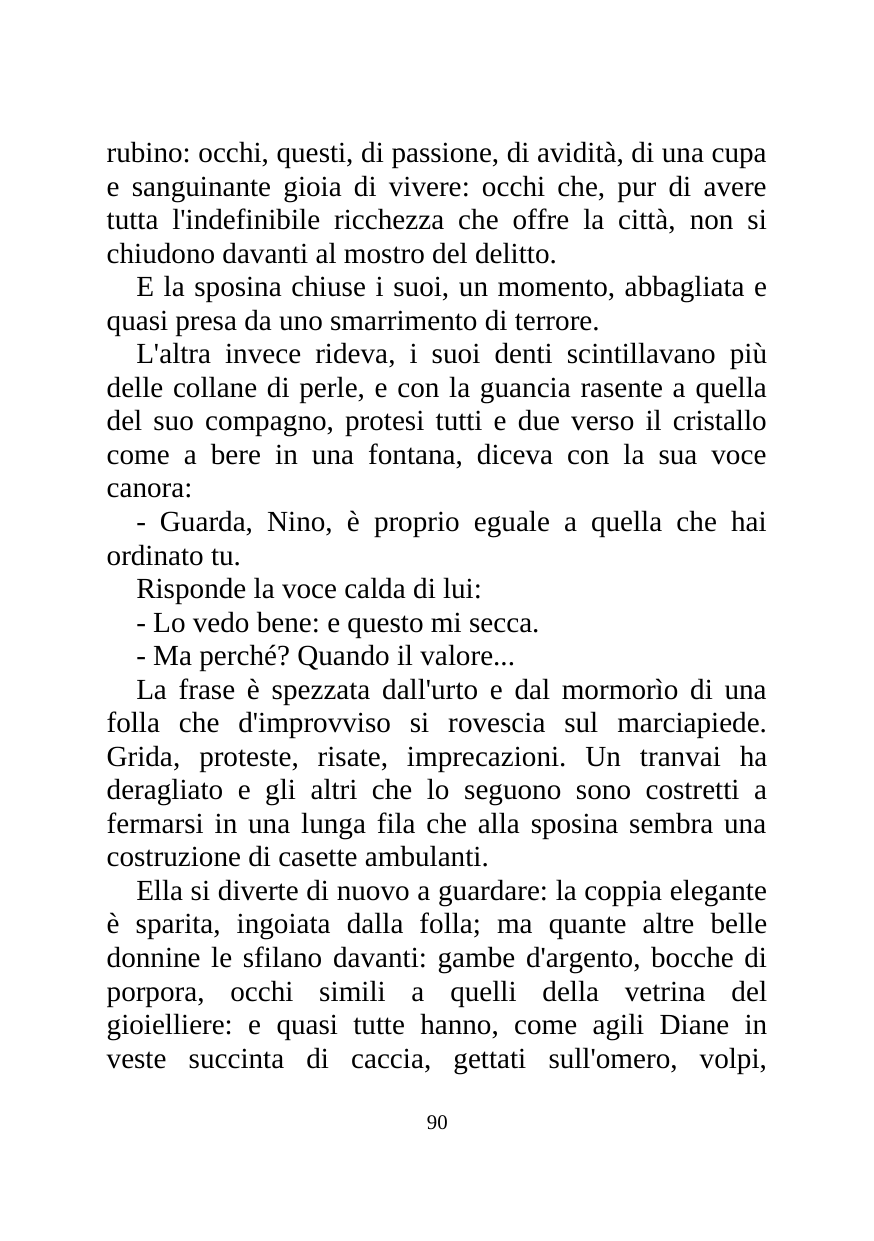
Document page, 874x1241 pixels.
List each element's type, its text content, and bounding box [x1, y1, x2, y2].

text Ella si diverte di nuovo a guardare: la coppia elegante è sparita, ingoiata dalla folla; ma quante altre belle donnine le sfilano davanti: gambe d'argento, bocche di porpora, occhi simili a quelli della vetrina del gioielliere: e quasi tutte hanno, come agili Diane in veste succinta di caccia, gettati sull'omero, volpi, [106, 873, 768, 1074]
text - Guarda, Nino, è proprio eguale a quella che hai ordinato tu. [106, 504, 768, 571]
text La frase è spezzata dall'urto e dal mormorìo di una folla che d'improvviso si rovescia sul marciapiede. Grida, proteste, risate, imprecazioni. Un tranvai ha deragliato e gli altri che lo seguono sono costretti a fermarsi in una lunga fila che alla sposina sembra una costruzione di casette ambulanti. [106, 672, 768, 873]
text E la sposina chiuse i suoi, un momento, abbagliata e quasi presa da uno smarrimento di terrore. [106, 269, 768, 336]
text - Ma perché? Quando il valore... [106, 638, 768, 672]
text rubino: occhi, questi, di passione, di avidità, di una cupa e sanguinante gioia di vivere: occhi che, pur di avere tutta l'indefinibile ricchezza che offre la città, non si chiudono davanti al mostro del delitto. [106, 135, 768, 269]
text Risponde la voce calda di lui: [106, 571, 768, 605]
text - Lo vedo bene: e questo mi secca. [106, 605, 768, 638]
text L'altra invece rideva, i suoi denti scintillavano più delle collane di perle, e con la guancia rasente a quella del suo compagno, protesi tutti e due verso il cristallo come a bere in una fontana, diceva con la sua voce canora: [106, 336, 768, 504]
